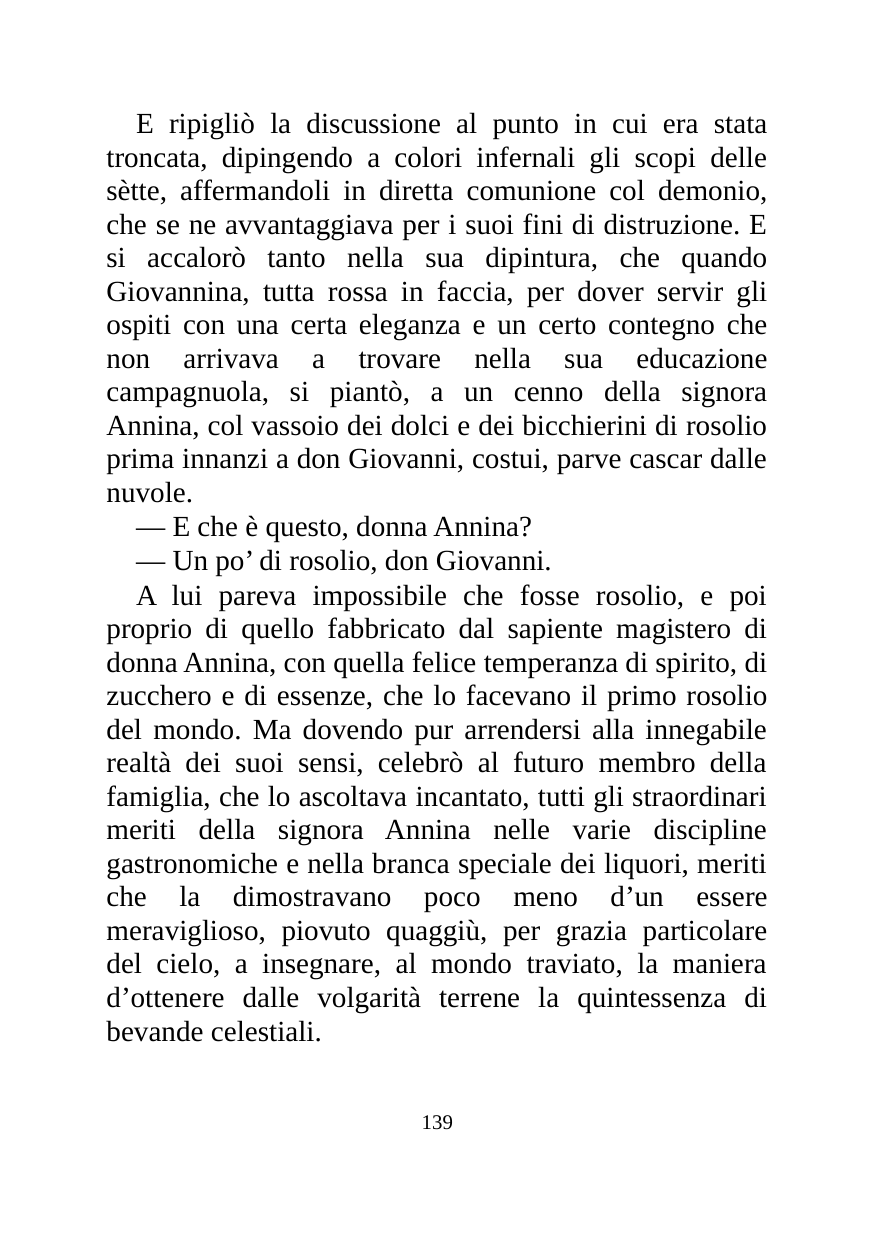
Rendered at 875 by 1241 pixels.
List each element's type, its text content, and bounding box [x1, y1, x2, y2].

text — Un po’ di rosolio, don Giovanni. [106, 543, 768, 577]
text — E che è questo, donna Annina? [106, 509, 768, 543]
text E ripigliò la discussione al punto in cui era stata troncata, dipingendo a colori infernali gli scopi delle sètte, affermandoli in diretta comunione col demonio, che se ne avvantaggiava per i suoi fini di distruzione. E si accalorò tanto nella sua dipintura, che quando Giovannina, tutta rossa in faccia, per dover servir gli ospiti con una certa eleganza e un certo contegno che non arrivava a trovare nella sua educazione campagnuola, si piantò, a un cenno della signora Annina, col vassoio dei dolci e dei bicchierini di rosolio prima innanzi a don Giovanni, costui, parve cascar dalle nuvole. [106, 106, 768, 509]
text A lui pareva impossibile che fosse rosolio, e poi proprio di quello fabbricato dal sapiente magistero di donna Annina, con quella felice temperanza di spirito, di zucchero e di essenze, che lo facevano il primo rosolio del mondo. Ma dovendo pur arrendersi alla innegabile realtà dei suoi sensi, celebrò al futuro membro della famiglia, che lo ascoltava incantato, tutti gli straordinari meriti della signora Annina nelle varie discipline gastronomiche e nella branca speciale dei liquori, meriti che la dimostravano poco meno d’un essere meraviglioso, piovuto quaggiù, per grazia particolare del cielo, a insegnare, al mondo traviato, la maniera d’ottenere dalle volgarità terrene la quintessenza di bevande celestiali. [106, 578, 768, 1047]
